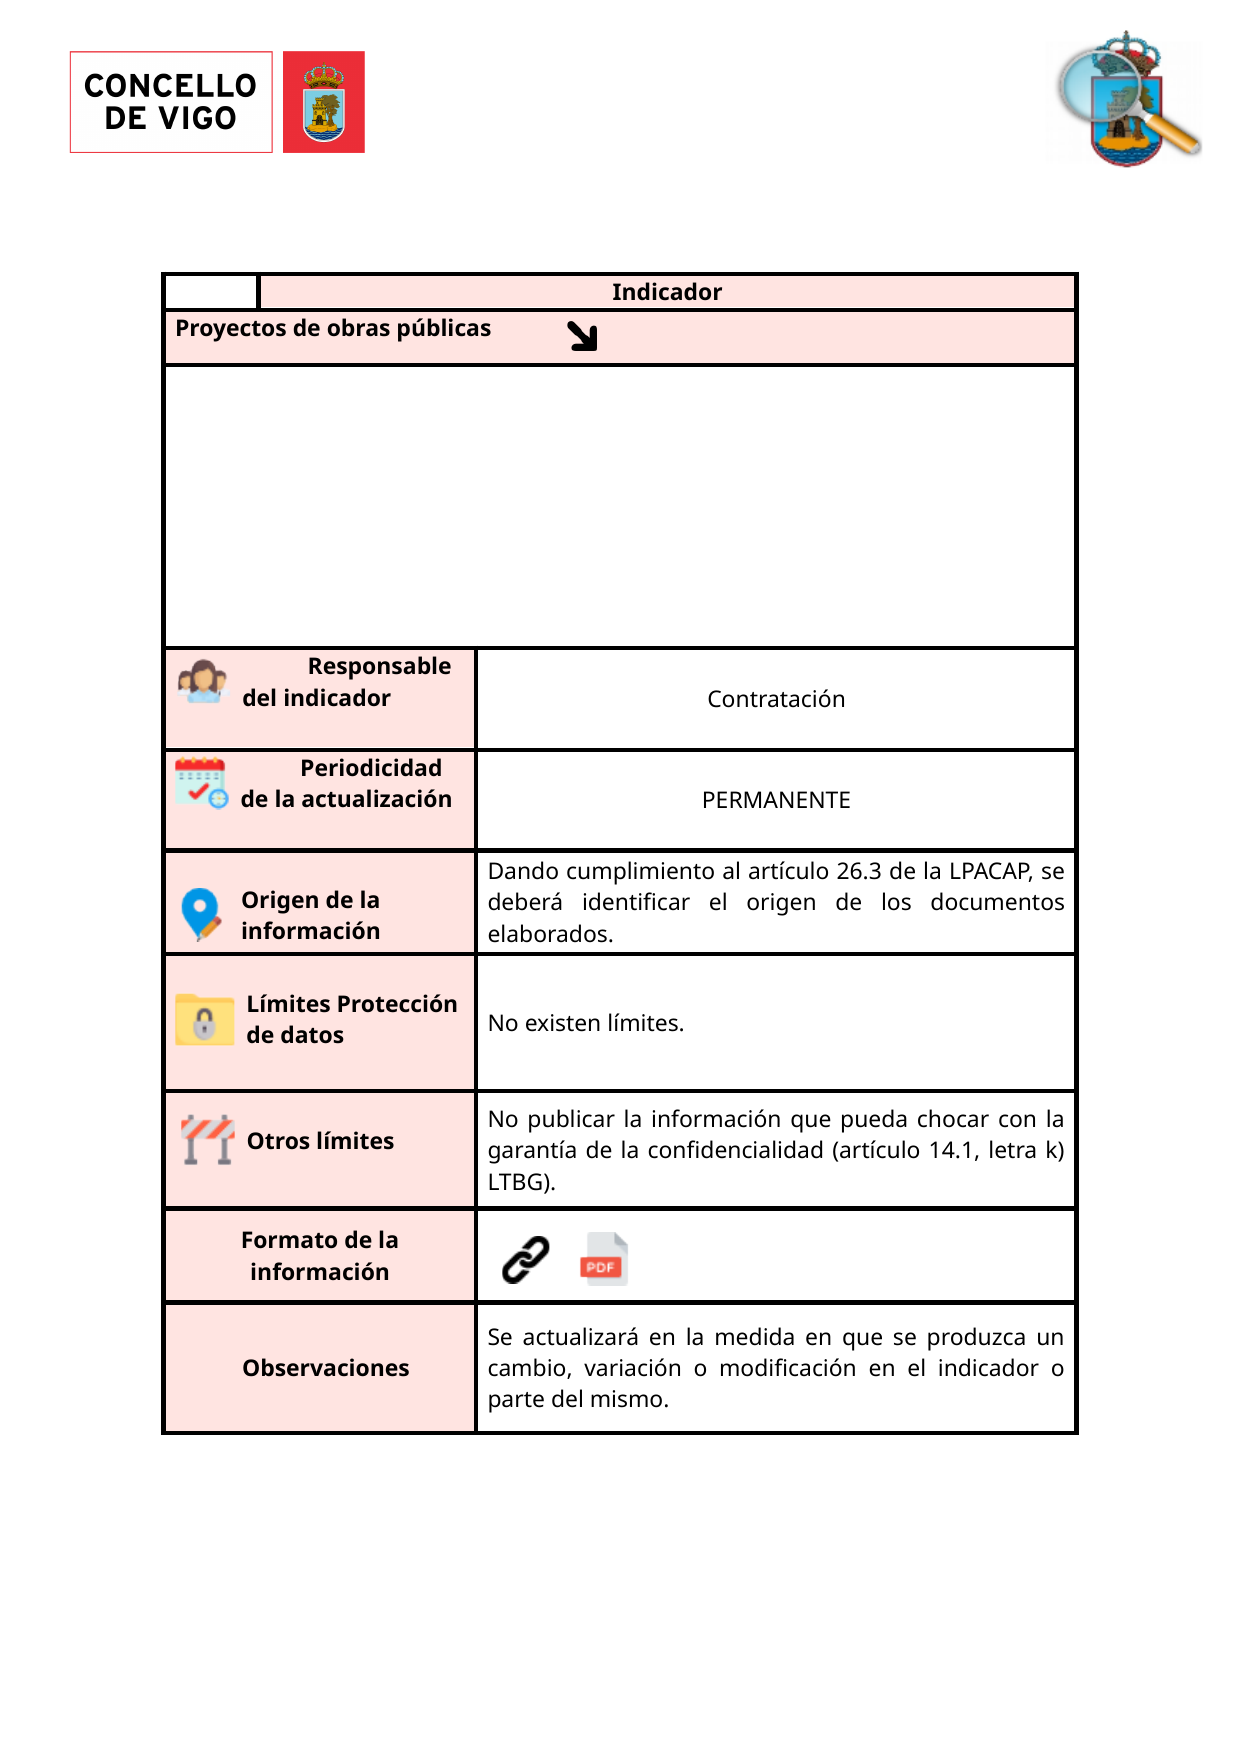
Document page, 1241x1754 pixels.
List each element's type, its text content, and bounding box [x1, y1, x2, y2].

table_cell Dando cumplimiento al artículo 26.3 de la LPACAP, se deberá identificar el origen de los documentos elaborados. [478, 853, 1074, 952]
table_cell Otros límites [166, 1093, 474, 1206]
picture [69, 51, 365, 153]
picture [1040, 26, 1218, 186]
picture [502, 1236, 550, 1284]
table_cell [478, 1211, 1074, 1300]
table_cell Formato de la información [166, 1211, 474, 1300]
table_header Indicador [261, 276, 1074, 307]
table_header [166, 276, 256, 307]
picture [193, 900, 207, 912]
picture [175, 756, 229, 810]
table_cell Se actualizará en la medida en que se produzca un cambio, variación o modificación en el indicador o parte del mismo. [478, 1305, 1074, 1431]
table_cell No publicar la información que pueda chocar con la garantía de la confidencialidad (artículo 14.1, letra k) LTBG). [478, 1093, 1074, 1206]
table_cell Límites Protección de datos [166, 956, 474, 1089]
table_cell Observaciones [166, 1305, 474, 1431]
picture [577, 1232, 632, 1286]
table_cell Proyectos de obras públicas [166, 312, 1074, 363]
picture [175, 888, 229, 942]
table_cell No existen límites. [478, 956, 1074, 1089]
table_cell Periodicidad de la actualización [166, 752, 474, 848]
table_cell PERMANENTE [478, 752, 1074, 848]
table_cell Origen de la información [166, 853, 474, 952]
picture [175, 990, 235, 1050]
table_cell Contratación [478, 650, 1074, 747]
picture [177, 655, 231, 709]
table_cell Responsable del indicador [166, 650, 474, 747]
picture [567, 321, 597, 351]
picture [181, 1113, 235, 1167]
table_cell [166, 367, 1074, 646]
